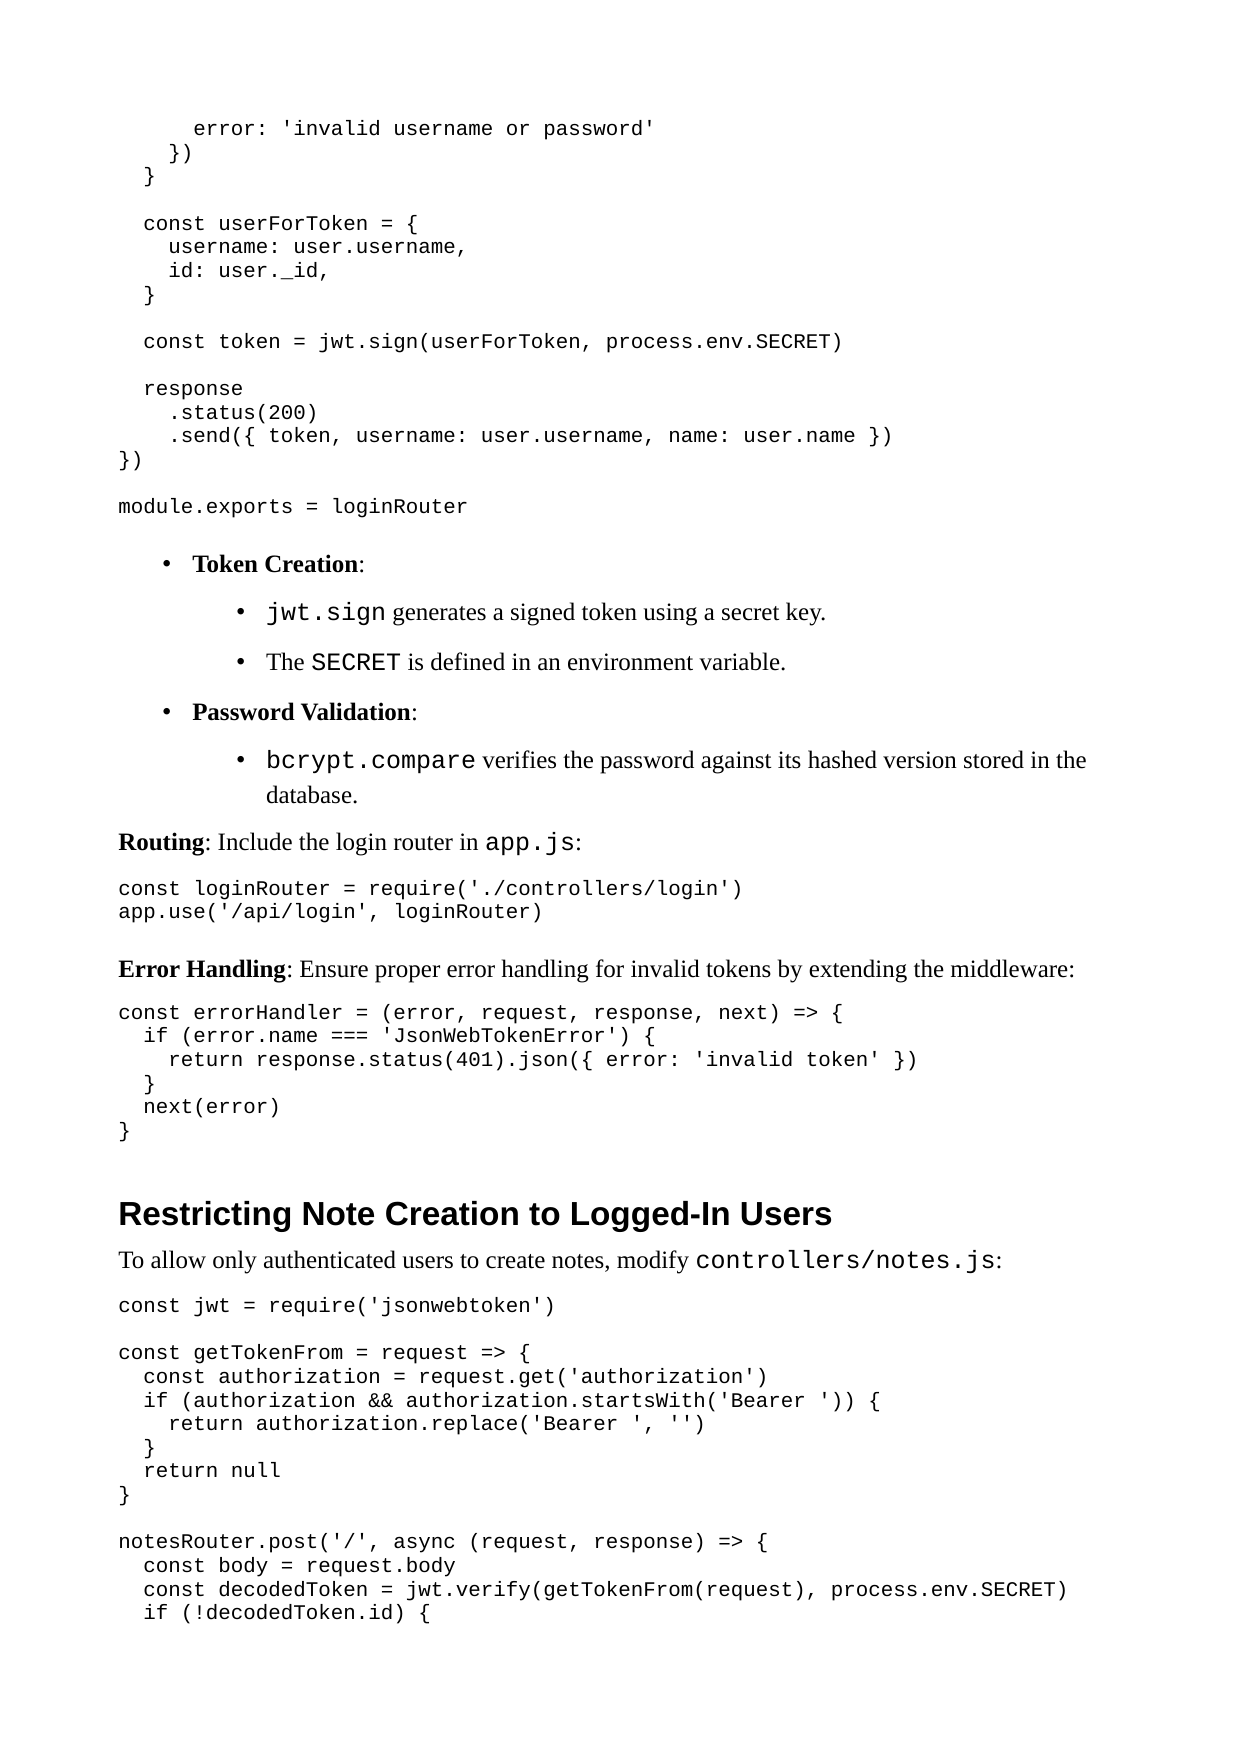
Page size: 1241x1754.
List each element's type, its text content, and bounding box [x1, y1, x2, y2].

text if (!decodedToken.id) { [118, 1602, 1122, 1626]
text response [118, 378, 1122, 402]
text notesRouter.post('/', async (request, response) => { [118, 1531, 1122, 1555]
text } [118, 1120, 1122, 1144]
list bcrypt.compare verifies the password against its hashed version stored in the database. [236, 745, 1122, 809]
text app.use('/api/login', loginRouter) [118, 901, 1122, 925]
text const authorization = request.get('authorization') [118, 1366, 1122, 1389]
text } [118, 1073, 1122, 1096]
list jwt.sign generates a signed token using a secret key. [236, 597, 1122, 628]
text const token = jwt.sign(userForToken, process.env.SECRET) [118, 331, 1122, 354]
text Error Handling: Ensure proper error handling for invalid tokens by extending the middleware: [118, 954, 1122, 983]
text const jwt = require('jsonwebtoken') [118, 1295, 1122, 1319]
text id: user._id, [118, 260, 1122, 284]
text return null [118, 1461, 1122, 1484]
text module.exports = loginRouter [118, 496, 1122, 520]
list Password Validation: [162, 697, 1122, 726]
text next(error) [118, 1096, 1122, 1120]
text .send({ token, username: user.username, name: user.name }) [118, 426, 1122, 449]
text const loginRouter = require('./controllers/login') [118, 877, 1122, 901]
text } [118, 165, 1122, 189]
text }) [118, 142, 1122, 165]
list The SECRET is defined in an environment variable. [236, 647, 1122, 678]
text const getTokenFrom = request => { [118, 1342, 1122, 1366]
text .status(200) [118, 402, 1122, 426]
text const decodedToken = jwt.verify(getTokenFrom(request), process.env.SECRET) [118, 1579, 1122, 1602]
text return response.status(401).json({ error: 'invalid token' }) [118, 1049, 1122, 1073]
text }) [118, 449, 1122, 473]
text const body = request.body [118, 1555, 1122, 1579]
text const errorHandler = (error, request, response, next) => { [118, 1002, 1122, 1026]
text To allow only authenticated users to create notes, modify controllers/notes.js: [118, 1245, 1122, 1276]
text return authorization.replace('Bearer ', '') [118, 1413, 1122, 1437]
text if (error.name === 'JsonWebTokenError') { [118, 1026, 1122, 1049]
text error: 'invalid username or password' [118, 118, 1122, 142]
subtitle Restricting Note Creation to Logged-In Users [118, 1194, 1122, 1232]
text username: user.username, [118, 236, 1122, 260]
text if (authorization && authorization.startsWith('Bearer ')) { [118, 1389, 1122, 1413]
text Routing: Include the login router in app.js: [118, 827, 1122, 858]
list Token Creation: [162, 549, 1122, 578]
text const userForToken = { [118, 213, 1122, 236]
text } [118, 1437, 1122, 1461]
text } [118, 1484, 1122, 1508]
text } [118, 284, 1122, 307]
